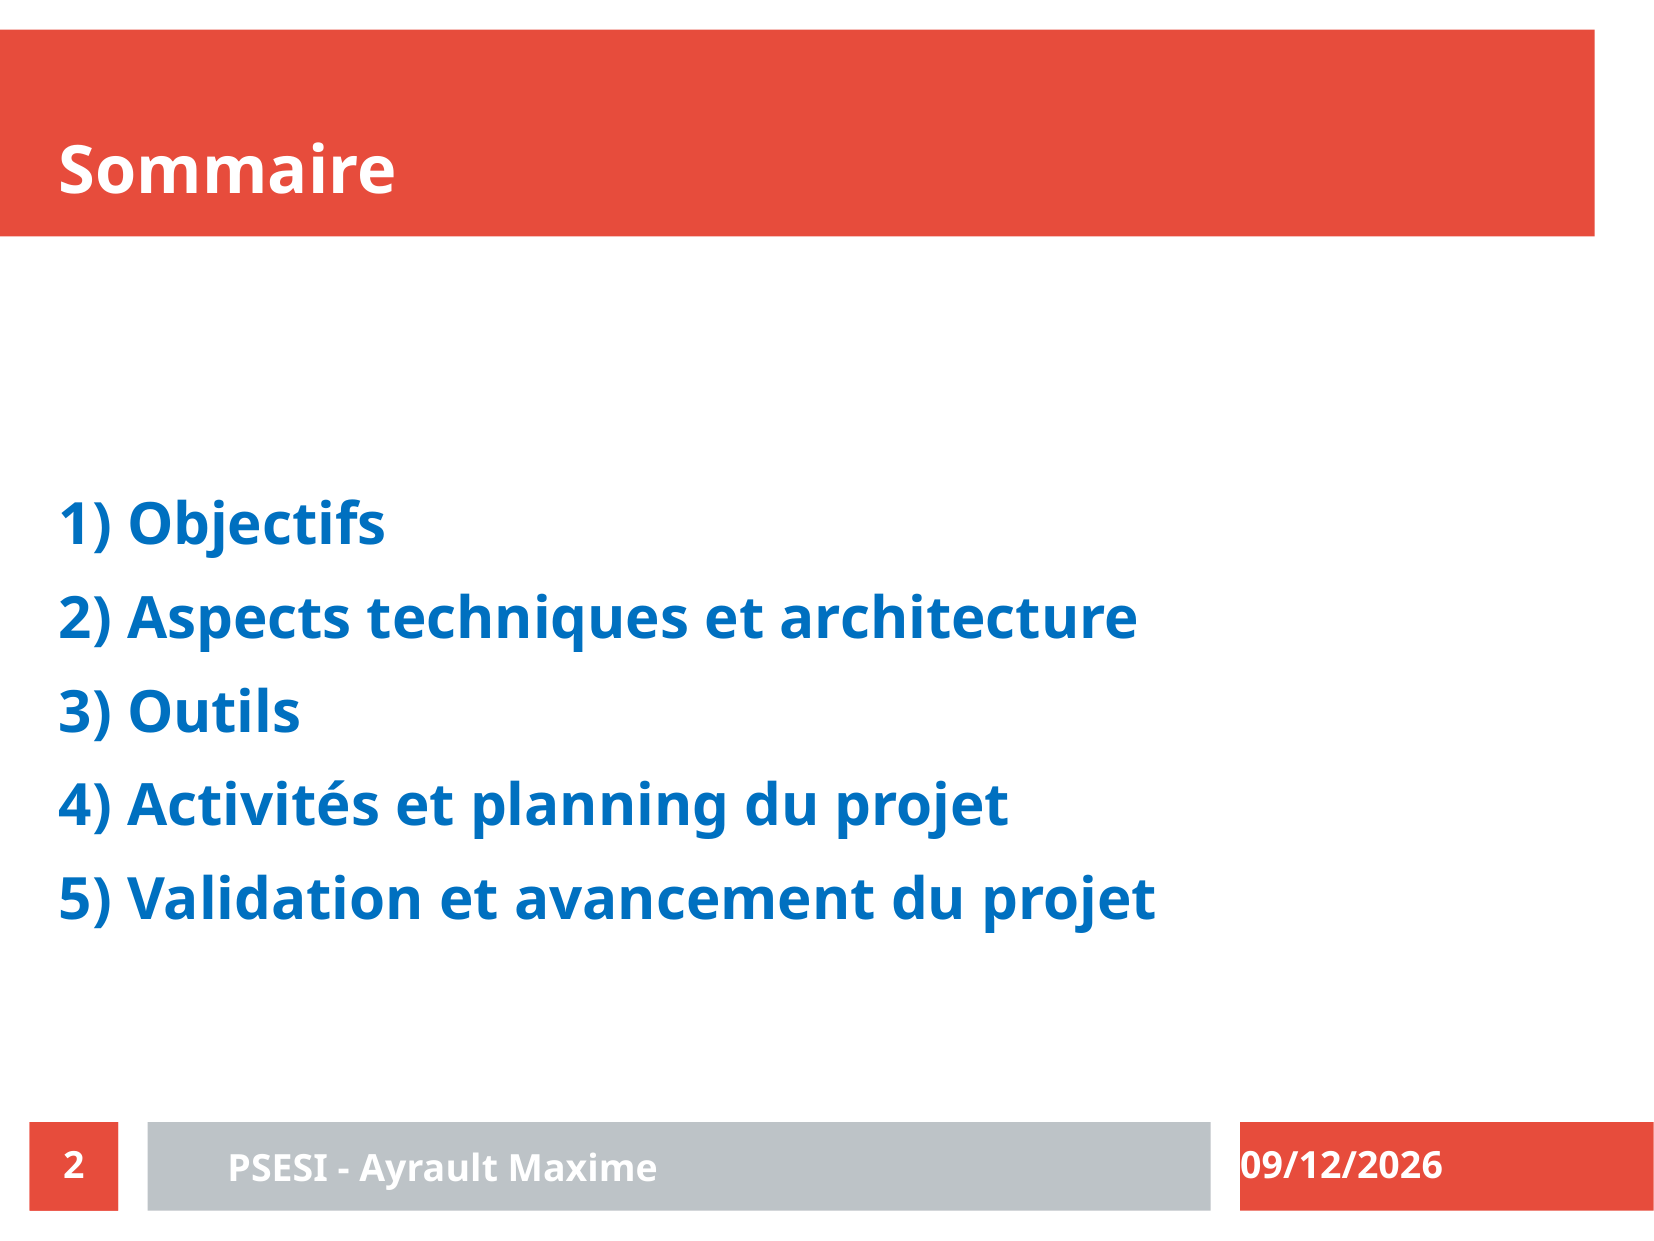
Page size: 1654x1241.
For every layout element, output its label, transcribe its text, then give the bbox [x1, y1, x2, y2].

list 1) Objectifs 2) Aspects techniques et architecture 3) Outils 4) Activités et planning du projet 5) Validation et avancement du projet [59, 324, 1565, 1093]
text_box PSESI - Ayrault Maxime [177, 1122, 709, 1211]
text_box 06/03/2017 [1240, 1122, 1625, 1211]
text_box [29, 1122, 119, 1211]
title Sommaire [59, 59, 1595, 207]
